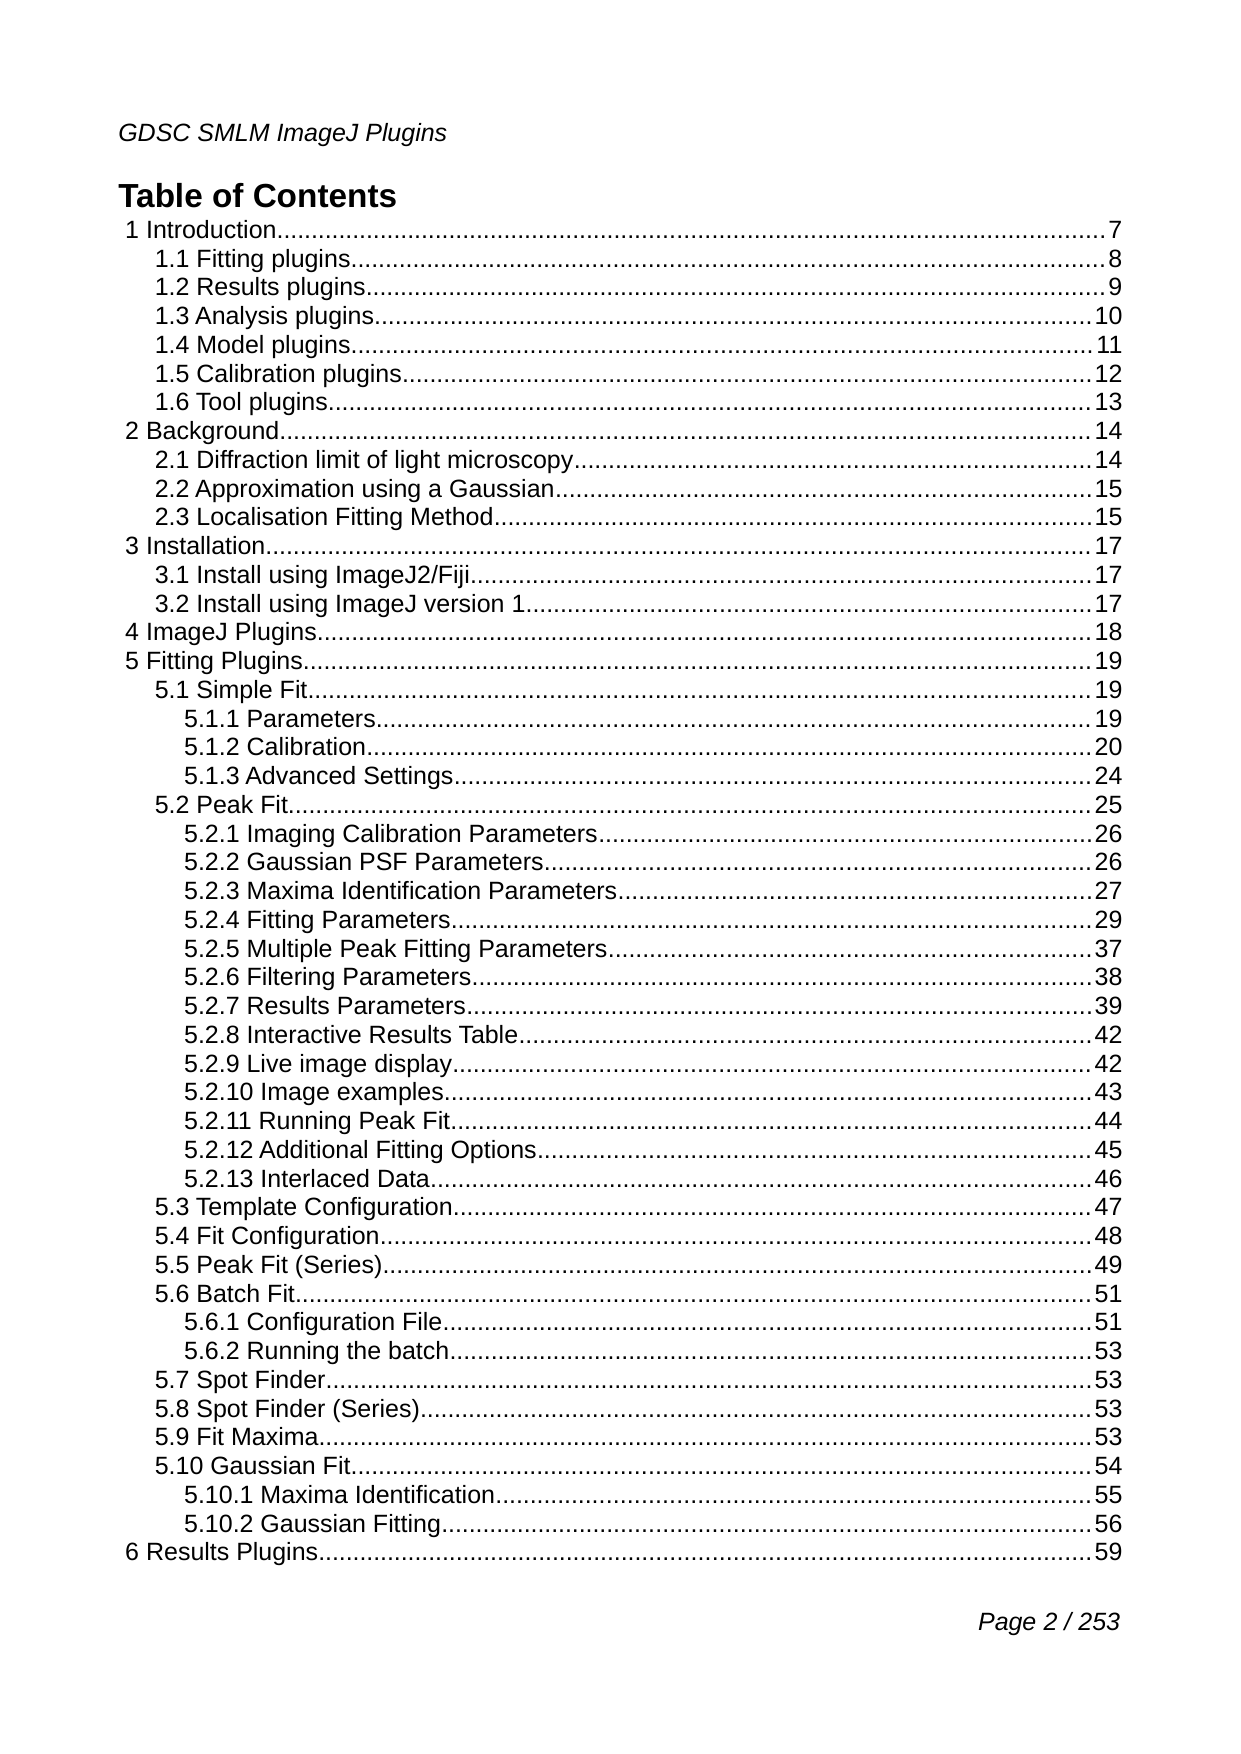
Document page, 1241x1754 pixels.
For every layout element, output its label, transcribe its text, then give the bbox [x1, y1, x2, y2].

text 5.2.5 Multiple Peak Fitting Parameters 37 [177, 933, 1122, 962]
text 5.2.8 Interactive Results Table 42 [177, 1020, 1122, 1048]
text 6 Results Plugins 59 [118, 1537, 1122, 1566]
text 5.6 Batch Fit 51 [148, 1278, 1122, 1307]
text 5.2.10 Image examples 43 [177, 1077, 1122, 1106]
text 5.10.1 Maxima Identification 55 [177, 1480, 1122, 1508]
text 3.2 Install using ImageJ version 1 17 [148, 588, 1122, 617]
text 5.2.7 Results Parameters 39 [177, 991, 1122, 1020]
text 5.2.2 Gaussian PSF Parameters 26 [177, 847, 1122, 876]
text 1.4 Model plugins 11 [148, 330, 1122, 358]
text 2.2 Approximation using a Gaussian 15 [148, 473, 1122, 502]
text 5.1.3 Advanced Settings 24 [177, 761, 1122, 790]
text 3.1 Install using ImageJ2/Fiji 17 [148, 560, 1122, 588]
text 5.4 Fit Configuration 48 [148, 1221, 1122, 1250]
text 1 Introduction 7 [118, 215, 1122, 243]
text 1.3 Analysis plugins 10 [148, 301, 1122, 330]
text 5.7 Spot Finder 53 [148, 1365, 1122, 1393]
text 5.6.2 Running the batch 53 [177, 1336, 1122, 1365]
text 5.9 Fit Maxima 53 [148, 1422, 1122, 1451]
text 5.10 Gaussian Fit 54 [148, 1451, 1122, 1480]
text 1.2 Results plugins 9 [148, 272, 1122, 301]
text 5.2 Peak Fit 25 [148, 790, 1122, 818]
text 5.8 Spot Finder (Series) 53 [148, 1393, 1122, 1422]
text 5.2.4 Fitting Parameters 29 [177, 905, 1122, 933]
text 5.2.11 Running Peak Fit 44 [177, 1106, 1122, 1135]
text 5.5 Peak Fit (Series) 49 [148, 1250, 1122, 1278]
text 5.2.9 Live image display 42 [177, 1048, 1122, 1077]
subtitle Table of Contents [118, 176, 1122, 215]
text 5.2.6 Filtering Parameters 38 [177, 962, 1122, 991]
text 5.6.1 Configuration File 51 [177, 1307, 1122, 1336]
text 5.1 Simple Fit 19 [148, 675, 1122, 703]
text 5.2.12 Additional Fitting Options 45 [177, 1135, 1122, 1163]
text 5.2.3 Maxima Identification Parameters 27 [177, 876, 1122, 905]
text 2.3 Localisation Fitting Method 15 [148, 502, 1122, 531]
text 1.1 Fitting plugins 8 [148, 243, 1122, 272]
text 1.5 Calibration plugins 12 [148, 358, 1122, 387]
text 5.1.2 Calibration 20 [177, 732, 1122, 761]
text 3 Installation 17 [118, 531, 1122, 560]
text 5.2.13 Interlaced Data 46 [177, 1163, 1122, 1192]
text 5 Fitting Plugins 19 [118, 646, 1122, 675]
text 5.10.2 Gaussian Fitting 56 [177, 1508, 1122, 1537]
text 1.6 Tool plugins 13 [148, 387, 1122, 416]
text 5.3 Template Configuration 47 [148, 1192, 1122, 1221]
text 2 Background 14 [118, 416, 1122, 445]
text 4 ImageJ Plugins 18 [118, 617, 1122, 646]
text 2.1 Diffraction limit of light microscopy 14 [148, 445, 1122, 473]
text 5.2.1 Imaging Calibration Parameters 26 [177, 818, 1122, 847]
text 5.1.1 Parameters 19 [177, 703, 1122, 732]
